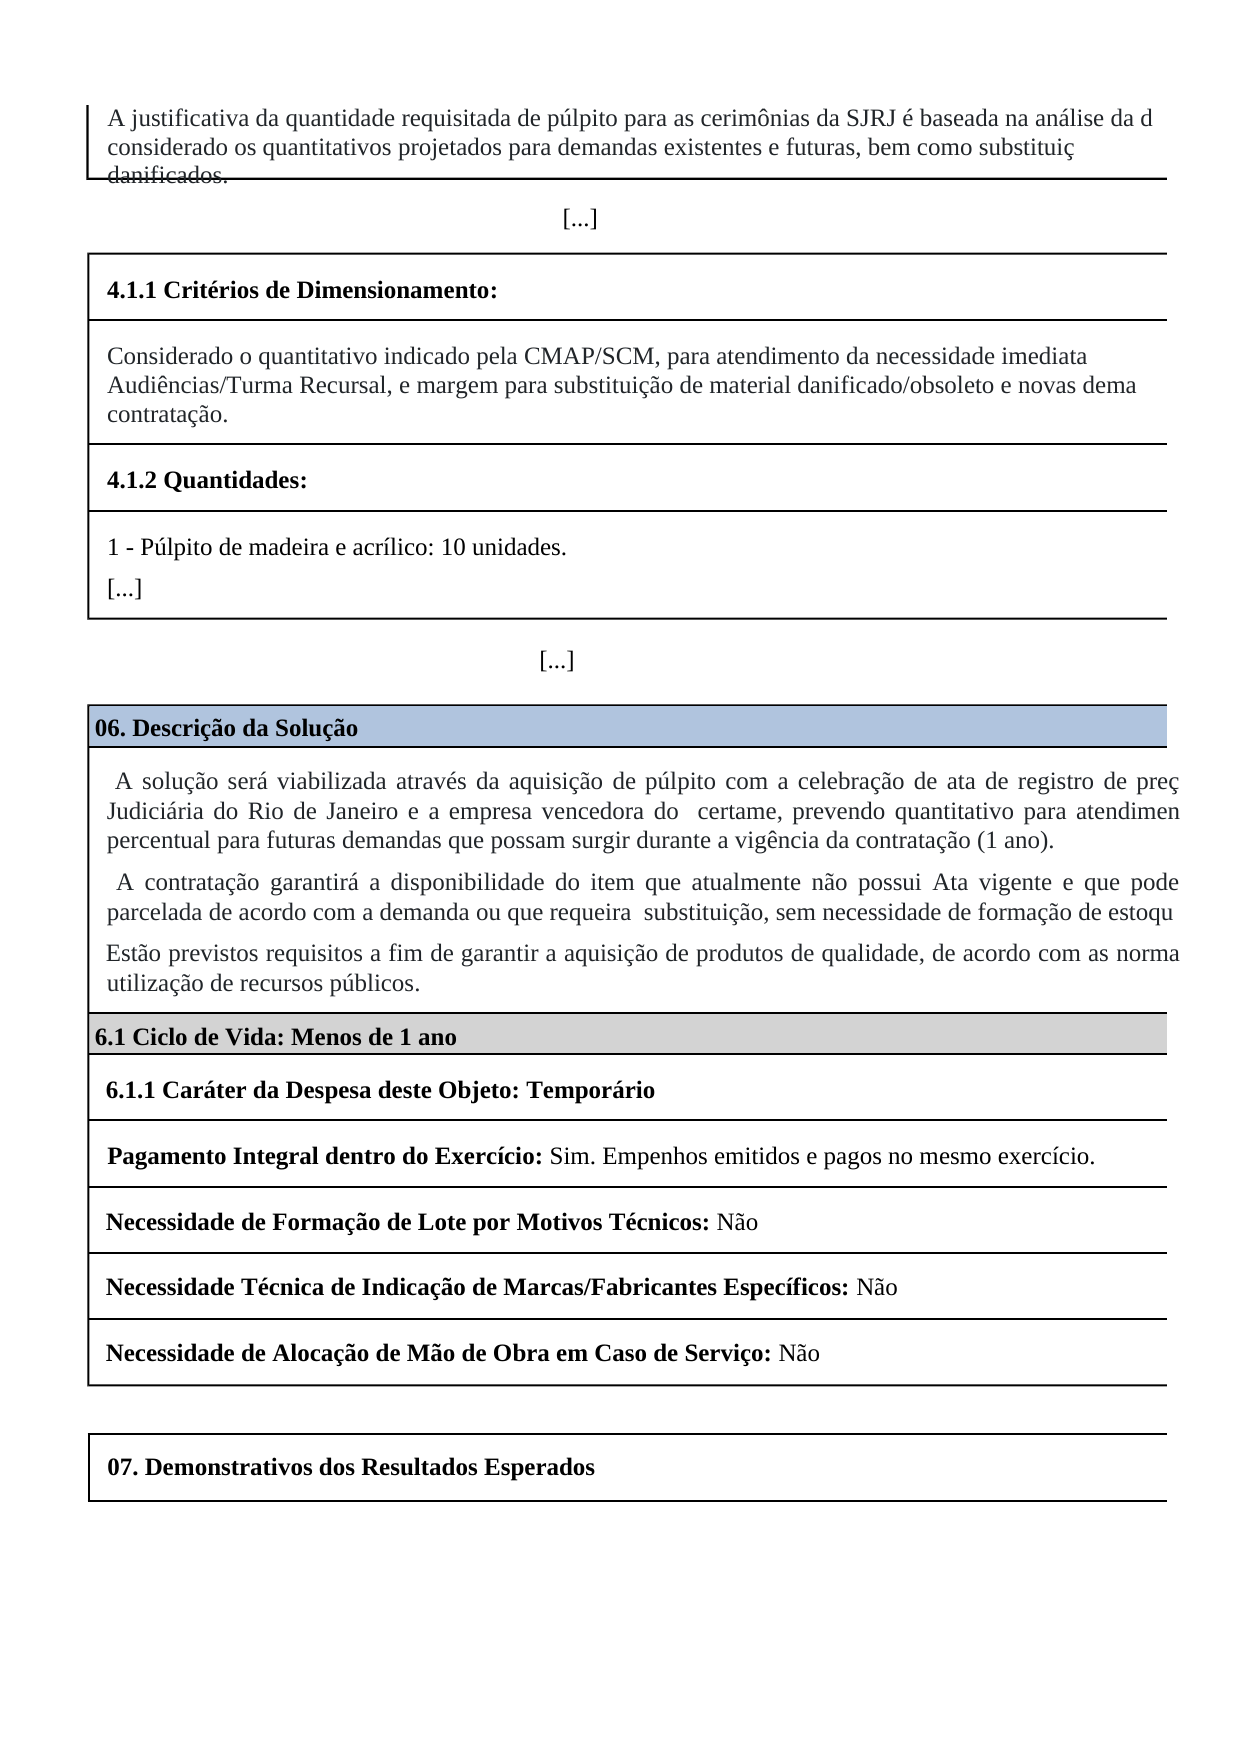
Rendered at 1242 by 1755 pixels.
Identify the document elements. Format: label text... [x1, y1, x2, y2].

table_header 07. Demonstrativos dos Resultados Esperados [90, 1435, 1167, 1499]
text Necessidade de Formação de Lote por Motivos Técnicos: Não [106, 1207, 1156, 1235]
text A contratação garantirá a disponibilidade do item que atualmente não possui Ata vigente e que pode parcelada de acordo com a demanda ou que requeira substituição, sem necessidade de formação de estoqu [106, 867, 1181, 926]
text Estão previstos requisitos a fim de garantir a aquisição de produtos de qualidade, de acordo com as norma utilização de recursos públicos. [106, 938, 1181, 997]
text Pagamento Integral dentro do Exercício: Sim. Empenhos emitidos e pagos no mesmo exercício. [107, 1141, 1156, 1169]
text A solução será viabilizada através da aquisição de púlpito com a celebração de ata de registro de preç Judiciária do Rio de Janeiro e a empresa vencedora do certame, prevendo quantitativo para atendimen percentual para futuras demandas que possam surgir durante a vigência da contratação (1 ano). [106, 766, 1181, 854]
text Necessidade de Alocação de Mão de Obra em Caso de Serviço: Não [106, 1338, 1156, 1367]
text 6.1.1 Caráter da Despesa deste Objeto: Temporário [106, 1075, 1156, 1104]
text A justificativa da quantidade requisitada de púlpito para as cerimônias da SJRJ é baseada na análise da d considerado os quantitativos projetados para demandas existentes e futuras, bem como substituiç danificados. [107, 103, 1181, 189]
text Necessidade Técnica de Indicação de Marcas/Fabricantes Específicos: Não [106, 1272, 1156, 1301]
